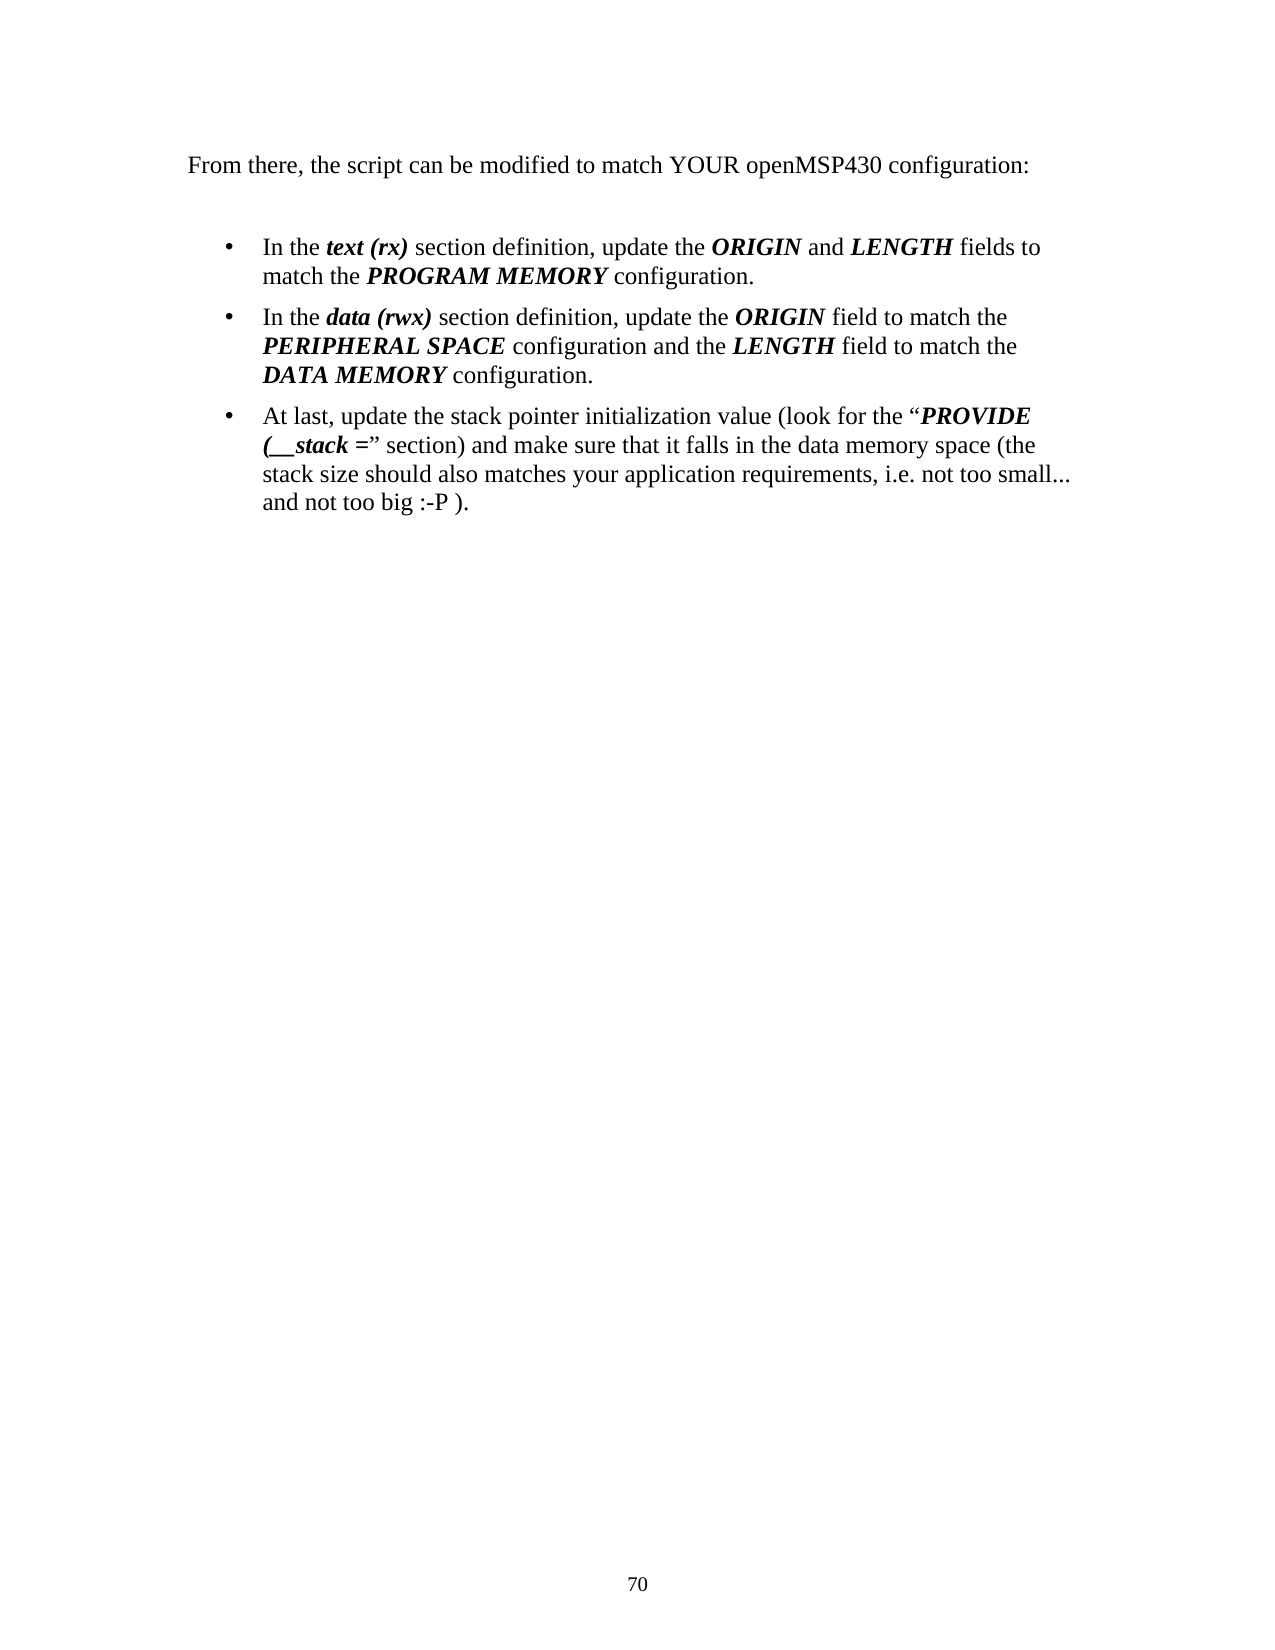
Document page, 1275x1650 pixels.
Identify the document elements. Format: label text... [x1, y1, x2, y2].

list In the data (rwx) section definition, update the ORIGIN field to match the PERIPHERAL SPACE configuration and the LENGTH field to match the DATA MEMORY configuration. [225, 302, 1088, 389]
list At last, update the stack pointer initialization value (look for the “PROVIDE (__stack =” section) and make sure that it falls in the data memory space (the stack size should also matches your application requirements, i.e. not too small... and not too big :-P ). [225, 401, 1088, 516]
text From there, the script can be modified to match YOUR openMSP430 configuration: [187, 150, 1088, 179]
list In the text (rx) section definition, update the ORIGIN and LENGTH fields to match the PROGRAM MEMORY configuration. [225, 232, 1088, 290]
